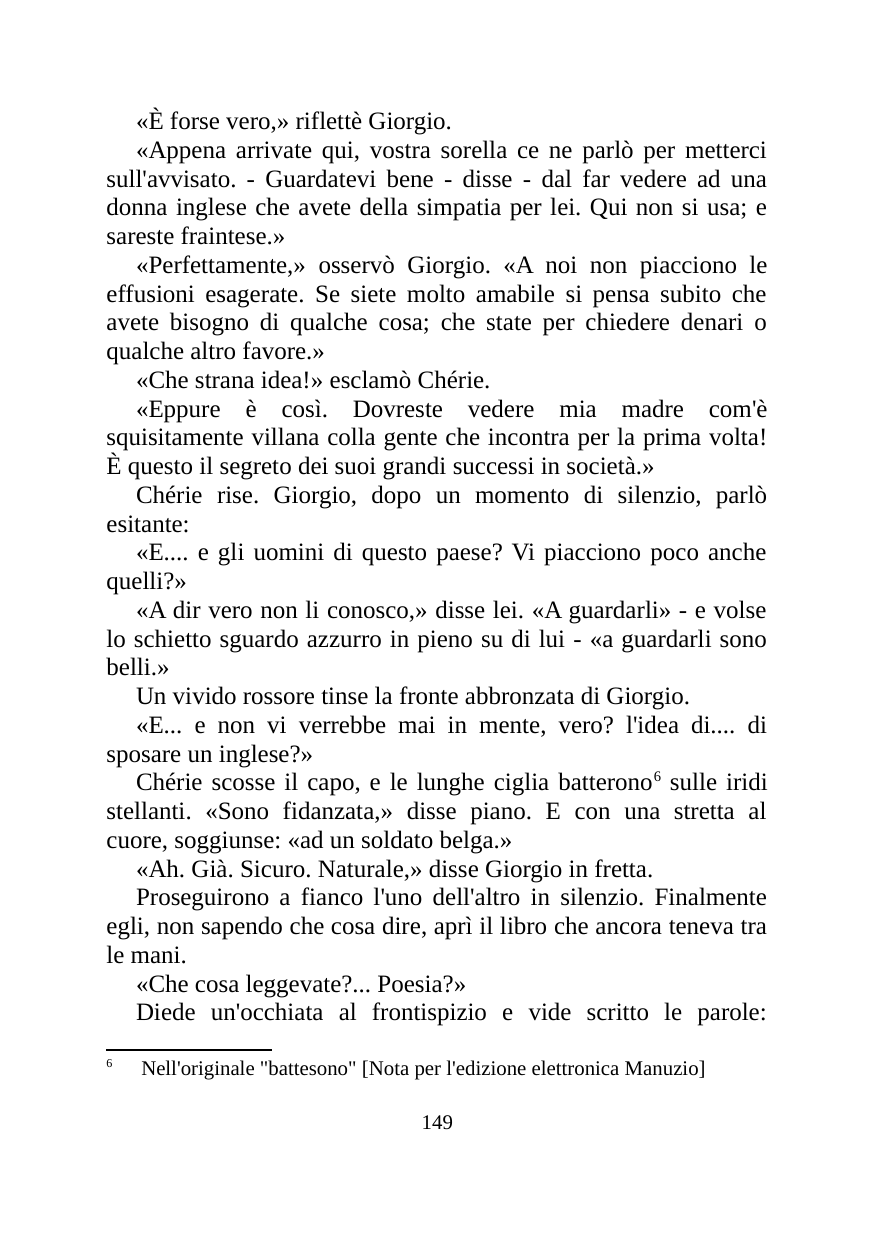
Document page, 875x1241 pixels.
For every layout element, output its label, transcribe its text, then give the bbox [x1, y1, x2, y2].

text «Eppure è così. Dovreste vedere mia madre com'è squisitamente villana colla gente che incontra per la prima volta! È questo il segreto dei suoi grandi successi in società.» [106, 394, 768, 480]
text «A dir vero non li conosco,» disse lei. «A guardarli» - e volse lo schietto sguardo azzurro in pieno su di lui - «a guardarli sono belli.» [106, 595, 768, 681]
text Chérie rise. Giorgio, dopo un momento di silenzio, parlò esitante: [106, 480, 768, 537]
text «Che cosa leggevate?... Poesia?» [106, 969, 768, 997]
text Chérie scosse il capo, e le lunghe ciglia batterono sulle iridi stellanti. «Sono fidanzata,» disse piano. E con una stretta al cuore, soggiunse: «ad un soldato belga.» [106, 767, 768, 854]
text «Che strana idea!» esclamò Chérie. [106, 365, 768, 394]
text Proseguirono a fianco l'uno dell'altro in silenzio. Finalmente egli, non sapendo che cosa dire, aprì il libro che ancora teneva tra le mani. [106, 882, 768, 969]
text «Appena arrivate qui, vostra sorella ce ne parlò per metterci sull'avvisato. - Guardatevi bene - disse - dal far vedere ad una donna inglese che avete della simpatia per lei. Qui non si usa; e sareste fraintese.» [106, 135, 768, 250]
text Diede un'occhiata al frontispizio e vide scritto le parole: [106, 997, 768, 1026]
text Un vivido rossore tinse la fronte abbronzata di Giorgio. [106, 681, 768, 710]
text «E... e non vi verrebbe mai in mente, vero? l'idea di.... di sposare un inglese?» [106, 710, 768, 767]
text «Ah. Già. Sicuro. Naturale,» disse Giorgio in fretta. [106, 854, 768, 882]
text «E.... e gli uomini di questo paese? Vi piacciono poco anche quelli?» [106, 537, 768, 595]
text «Perfettamente,» osservò Giorgio. «A noi non piacciono le effusioni esagerate. Se siete molto amabile si pensa subito che avete bisogno di qualche cosa; che state per chiedere denari o qualche altro favore.» [106, 250, 768, 365]
text «È forse vero,» riflettè Giorgio. [106, 106, 768, 135]
text Nell'originale "battesono" [Nota per l'edizione elettronica Manuzio] [106, 1056, 768, 1080]
